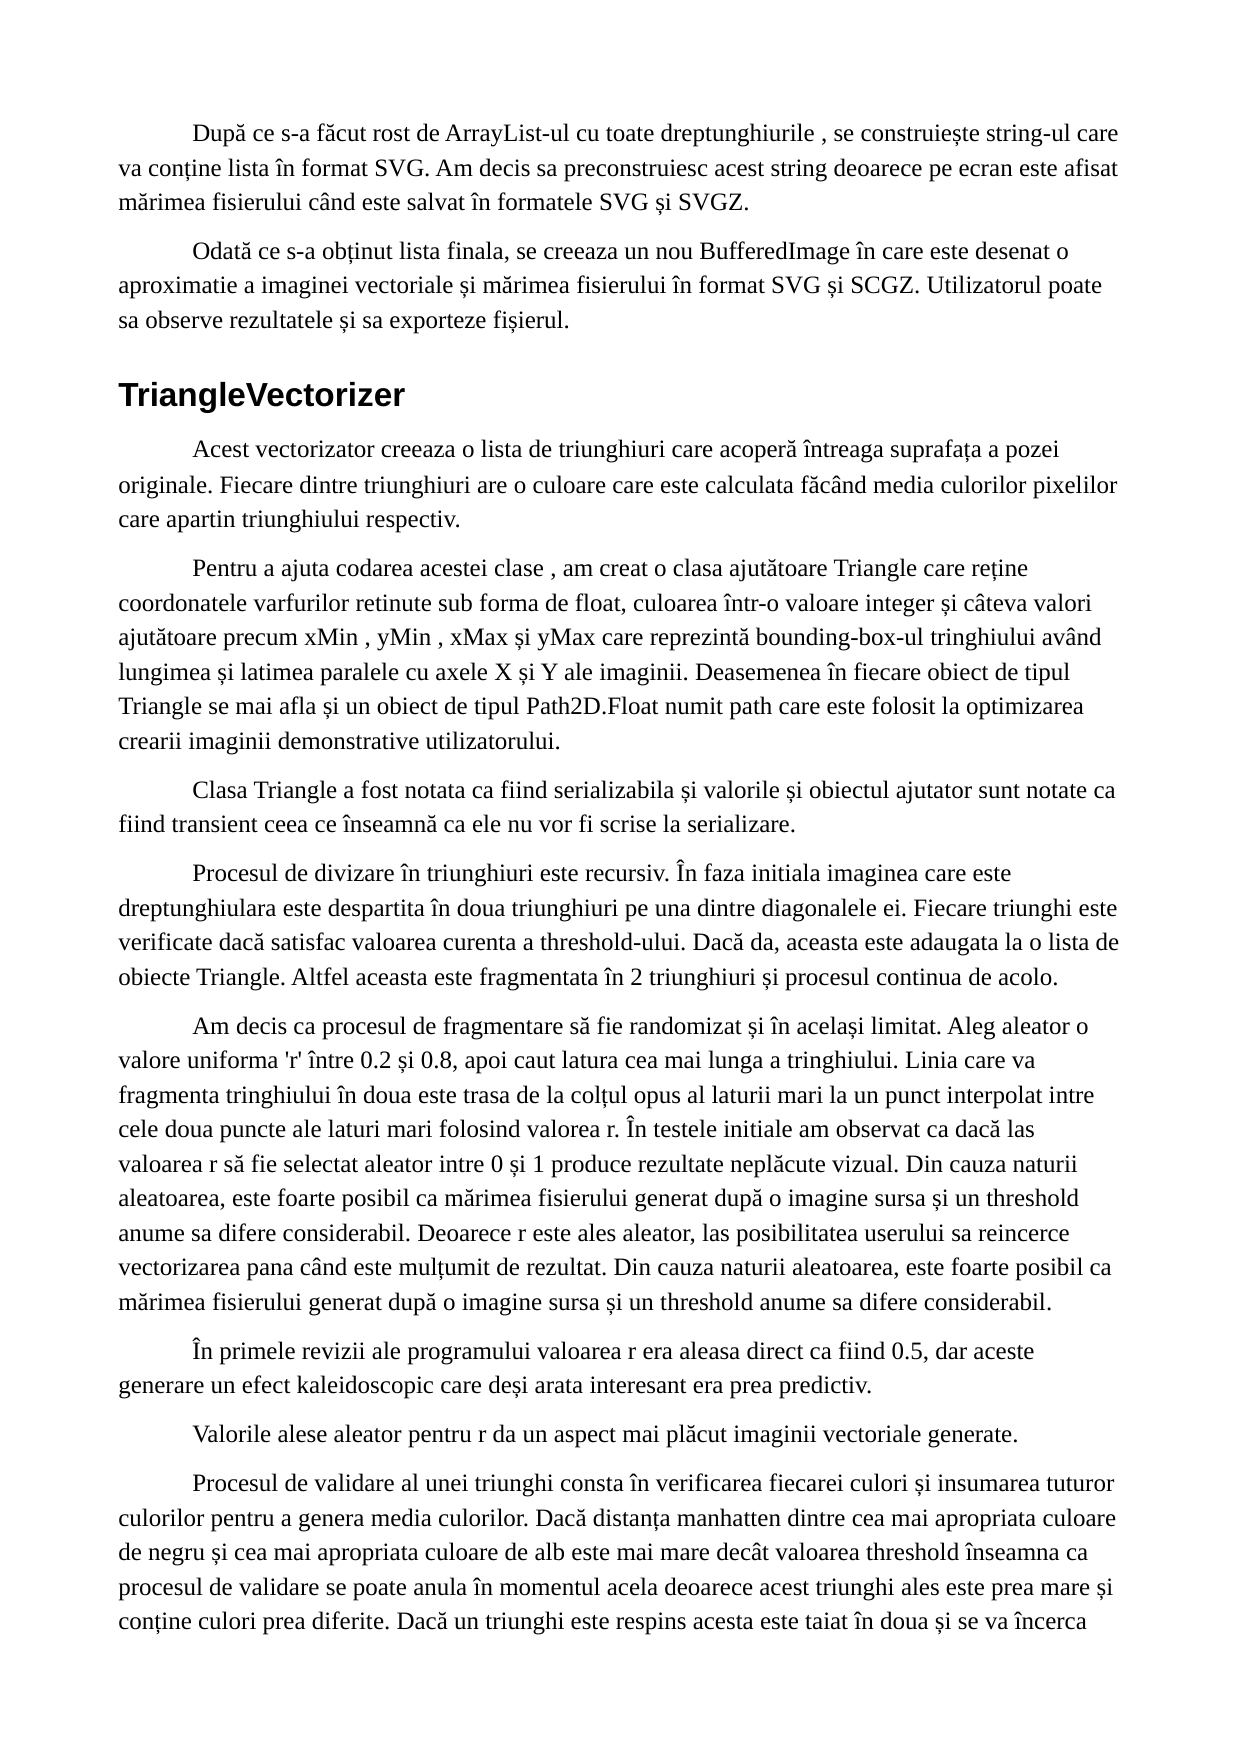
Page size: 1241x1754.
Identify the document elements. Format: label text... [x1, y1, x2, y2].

text Pentru a ajuta codarea acestei clase , am creat o clasa ajutătoare Triangle care reține coordonatele varfurilor retinute sub forma de float, culoarea într-o valoare integer și câteva valori ajutătoare precum xMin , yMin , xMax și yMax care reprezintă bounding-box-ul tringhiului având lungimea și latimea paralele cu axele X și Y ale imaginii. Deasemenea în fiecare obiect de tipul Triangle se mai afla și un obiect de tipul Path2D.Float numit path care este folosit la optimizarea crearii imaginii demonstrative utilizatorului. [118, 553, 1122, 755]
text După ce s-a făcut rost de ArrayList-ul cu toate dreptunghiurile , se construiește string-ul care va conține lista în format SVG. Am decis sa preconstruiesc acest string deoarece pe ecran este afisat mărimea fisierului când este salvat în formatele SVG și SVGZ. [118, 118, 1122, 216]
subtitle TriangleVectorizer [118, 375, 1122, 413]
text Procesul de divizare în triunghiuri este recursiv. În faza initiala imaginea care este dreptunghiulara este despartita în doua triunghiuri pe una dintre diagonalele ei. Fiecare triunghi este verificate dacă satisfac valoarea curenta a threshold-ului. Dacă da, aceasta este adaugata la o lista de obiecte Triangle. Altfel aceasta este fragmentata în 2 triunghiuri și procesul continua de acolo. [118, 858, 1122, 991]
text Clasa Triangle a fost notata ca fiind serializabila și valorile și obiectul ajutator sunt notate ca fiind transient ceea ce înseamnă ca ele nu vor fi scrise la serializare. [118, 775, 1122, 838]
text Odată ce s-a obținut lista finala, se creeaza un nou BufferedImage în care este desenat o aproximatie a imaginei vectoriale și mărimea fisierului în format SVG și SCGZ. Utilizatorul poate sa observe rezultatele și sa exporteze fișierul. [118, 236, 1122, 334]
text Acest vectorizator creeaza o lista de triunghiuri care acoperă întreaga suprafața a pozei originale. Fiecare dintre triunghiuri are o culoare care este calculata făcând media culorilor pixelilor care apartin triunghiului respectiv. [118, 426, 1122, 533]
text Procesul de validare al unei triunghi consta în verificarea fiecarei culori și insumarea tuturor culorilor pentru a genera media culorilor. Dacă distanța manhatten dintre cea mai apropriata culoare de negru și cea mai apropriata culoare de alb este mai mare decât valoarea threshold înseamna ca procesul de validare se poate anula în momentul acela deoarece acest triunghi ales este prea mare și conține culori prea diferite. Dacă un triunghi este respins acesta este taiat în doua și se va încerca [118, 1468, 1122, 1635]
text Valorile alese aleator pentru r da un aspect mai plăcut imaginii vectoriale generate. [118, 1419, 1122, 1448]
text În primele revizii ale programului valoarea r era aleasa direct ca fiind 0.5, dar aceste generare un efect kaleidoscopic care deși arata interesant era prea predictiv. [118, 1336, 1122, 1399]
text Am decis ca procesul de fragmentare să fie randomizat și în același limitat. Aleg aleator o valore uniforma 'r' între 0.2 și 0.8, apoi caut latura cea mai lunga a tringhiului. Linia care va fragmenta tringhiului în doua este trasa de la colțul opus al laturii mari la un punct interpolat intre cele doua puncte ale laturi mari folosind valorea r. În testele initiale am observat ca dacă las valoarea r să fie selectat aleator intre 0 și 1 produce rezultate neplăcute vizual. Din cauza naturii aleatoarea, este foarte posibil ca mărimea fisierului generat după o imagine sursa și un threshold anume sa difere considerabil. Deoarece r este ales aleator, las posibilitatea userului sa reincerce vectorizarea pana când este mulțumit de rezultat. Din cauza naturii aleatoarea, este foarte posibil ca mărimea fisierului generat după o imagine sursa și un threshold anume sa difere considerabil. [118, 1011, 1122, 1316]
